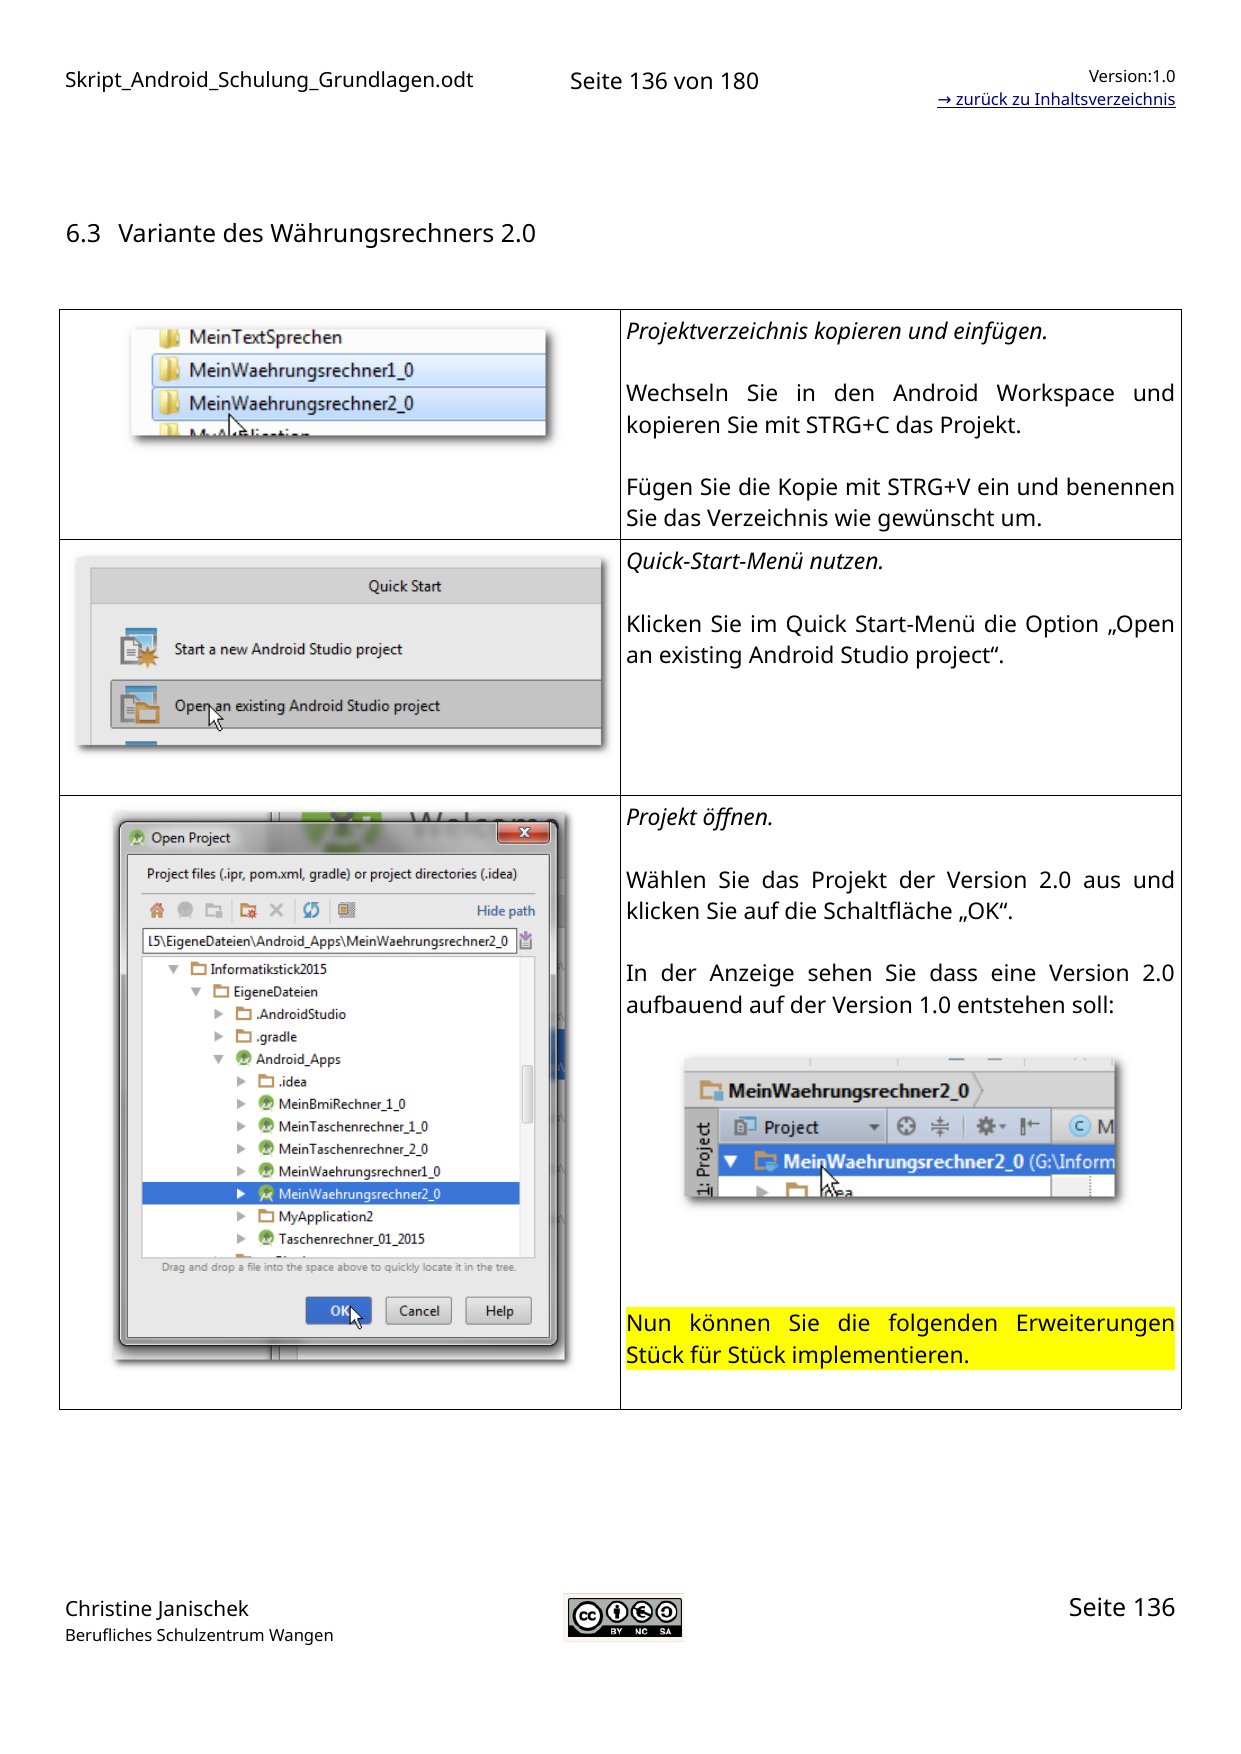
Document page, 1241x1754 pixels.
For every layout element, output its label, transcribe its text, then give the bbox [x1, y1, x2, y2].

table_cell Quick-Start-Menü nutzen. Klicken Sie im Quick Start-Menü die Option „Open an existing Android Studio project“. [621, 540, 1181, 795]
picture [64, 545, 615, 759]
subtitle Variante des Währungsrechners 2.0 [59, 216, 1181, 250]
table_cell Projekt öffnen. Wählen Sie das Projekt der Version 2.0 aus und klicken Sie auf die Schaltfläche „OK“. In der Anzeige sehen Sie dass eine Version 2.0 aufbauend auf der Version 1.0 entstehen soll: Nun können Sie die folgenden Erweiterungen Stück für Stück implementieren. [621, 796, 1181, 1409]
table_header [60, 310, 620, 539]
picture [116, 314, 563, 453]
picture [102, 801, 577, 1372]
picture [669, 1043, 1132, 1214]
picture [563, 1592, 685, 1642]
table_cell [60, 540, 620, 795]
table_header Projektverzeichnis kopieren und einfügen. Wechseln Sie in den Android Workspace und kopieren Sie mit STRG+C das Projekt. Fügen Sie die Kopie mit STRG+V ein und benennen Sie das Verzeichnis wie gewünscht um. [621, 310, 1181, 539]
table_cell [60, 796, 620, 1409]
